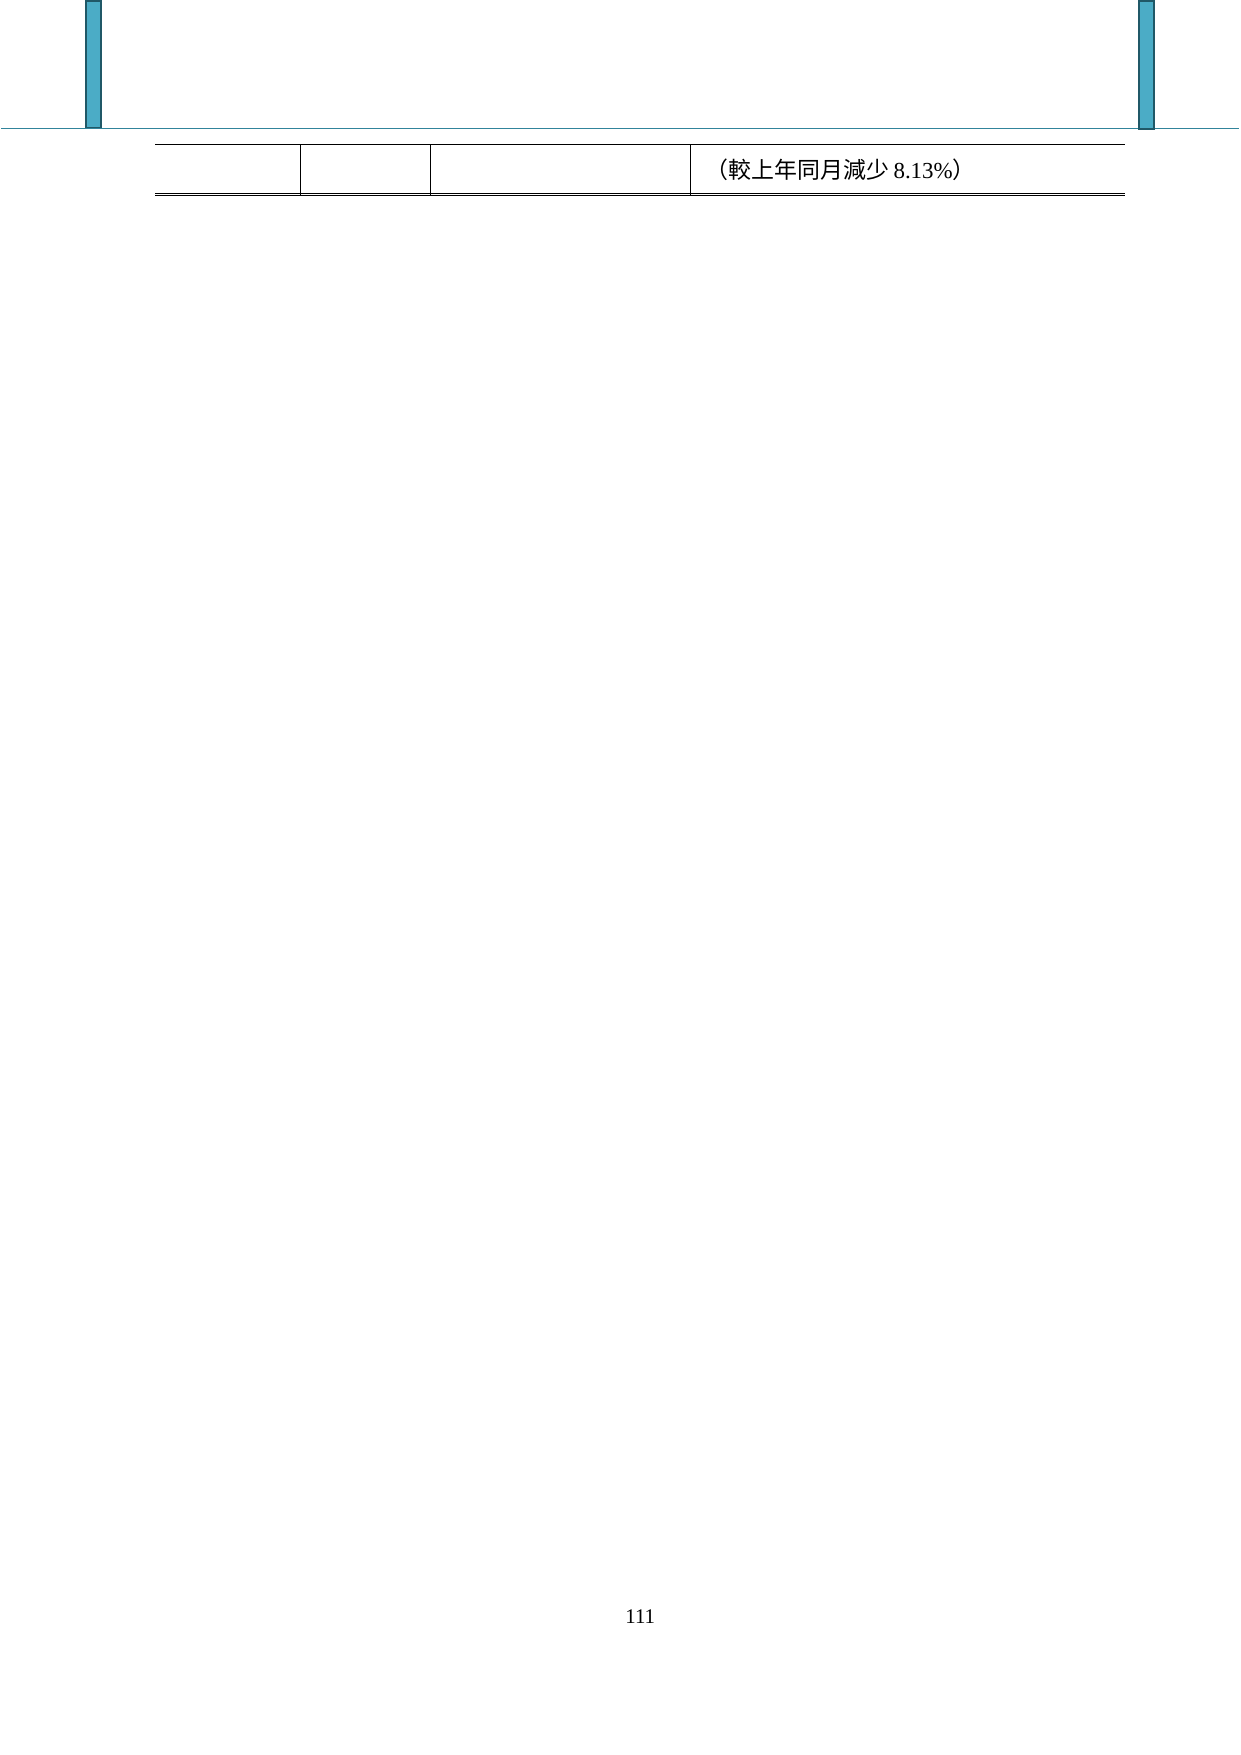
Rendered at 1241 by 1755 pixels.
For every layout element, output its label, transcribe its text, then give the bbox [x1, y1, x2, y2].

table_cell （較上年同月減少8.13%） [691, 145, 1124, 193]
table_cell [431, 145, 690, 193]
table_cell [301, 145, 430, 193]
table_cell [155, 145, 300, 193]
